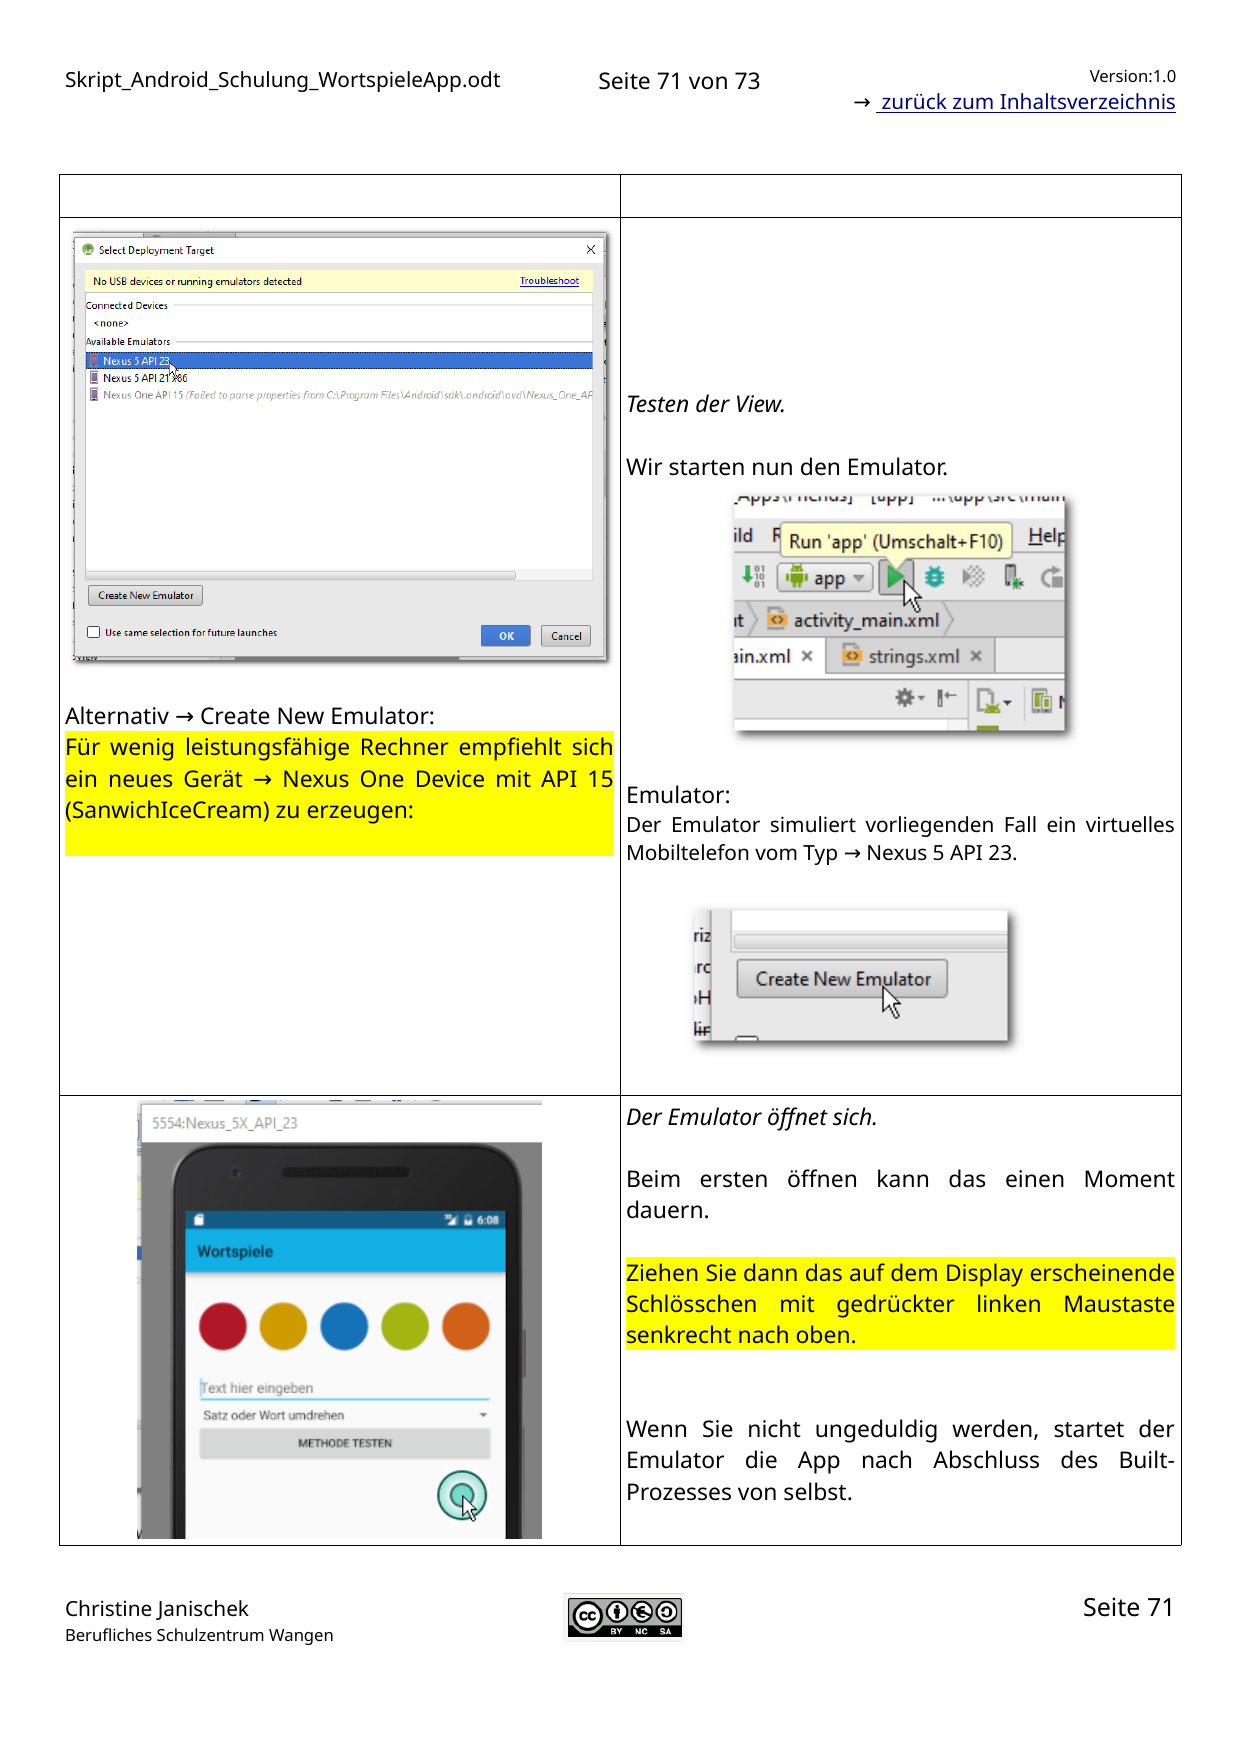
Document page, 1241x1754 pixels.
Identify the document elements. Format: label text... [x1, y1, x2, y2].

picture [719, 481, 1082, 748]
picture [563, 1592, 685, 1642]
table_cell Der Emulator öffnet sich. Beim ersten öffnen kann das einen Moment dauern. Ziehen Sie dann das auf dem Display erscheinende Schlösschen mit gedrückter linken Maustaste senkrecht nach oben. Wenn Sie nicht ungeduldig werden, startet der Emulator die App nach Abschluss des Built-Prozesses von selbst. [621, 1096, 1181, 1544]
table_cell [621, 175, 1181, 217]
picture [137, 1100, 542, 1539]
table_cell [60, 175, 620, 217]
table_cell Alternativ → Create New Emulator: Für wenig leistungsfähige Rechner empfiehlt sich ein neues Gerät → Nexus One Device mit API 15 (SanwichIceCream) zu erzeugen: [60, 223, 620, 1094]
table_cell Testen der View. Wir starten nun den Emulator. Emulator: Der Emulator simuliert vorliegenden Fall ein virtuelles Mobiltelefon vom Typ → Nexus 5 API 23. [621, 218, 1181, 1094]
picture [679, 895, 1025, 1058]
picture [64, 222, 615, 669]
table_cell [60, 1096, 620, 1544]
